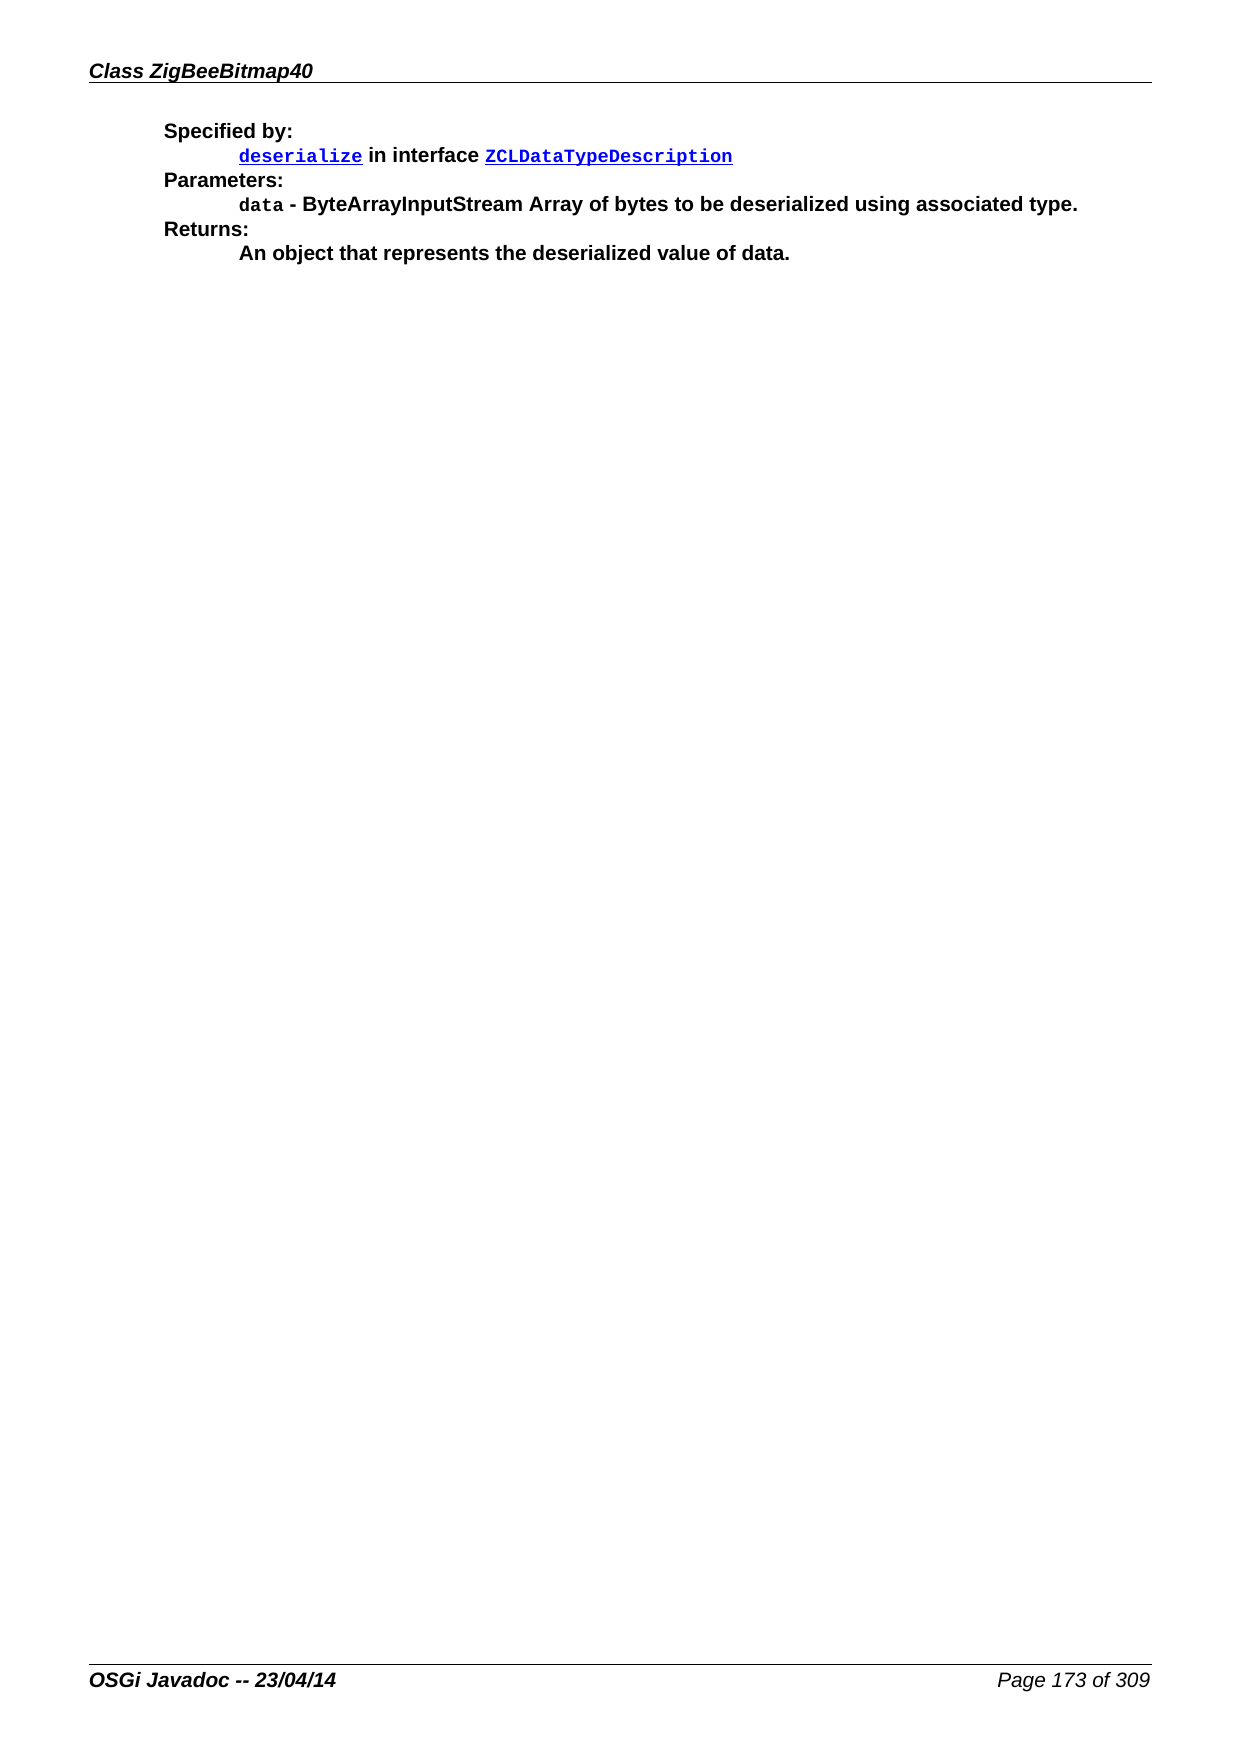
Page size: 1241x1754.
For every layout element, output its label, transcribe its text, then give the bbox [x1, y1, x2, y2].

text data - ByteArrayInputStream Array of bytes to be deserialized using associated type. [238, 192, 1152, 217]
text An object that represents the deserialized value of data. [238, 241, 1152, 265]
text Returns: [163, 217, 1152, 241]
text deserialize in interface ZCLDataTypeDescription [238, 142, 1152, 168]
text Parameters: [163, 168, 1152, 192]
text Specified by: [163, 118, 1152, 142]
